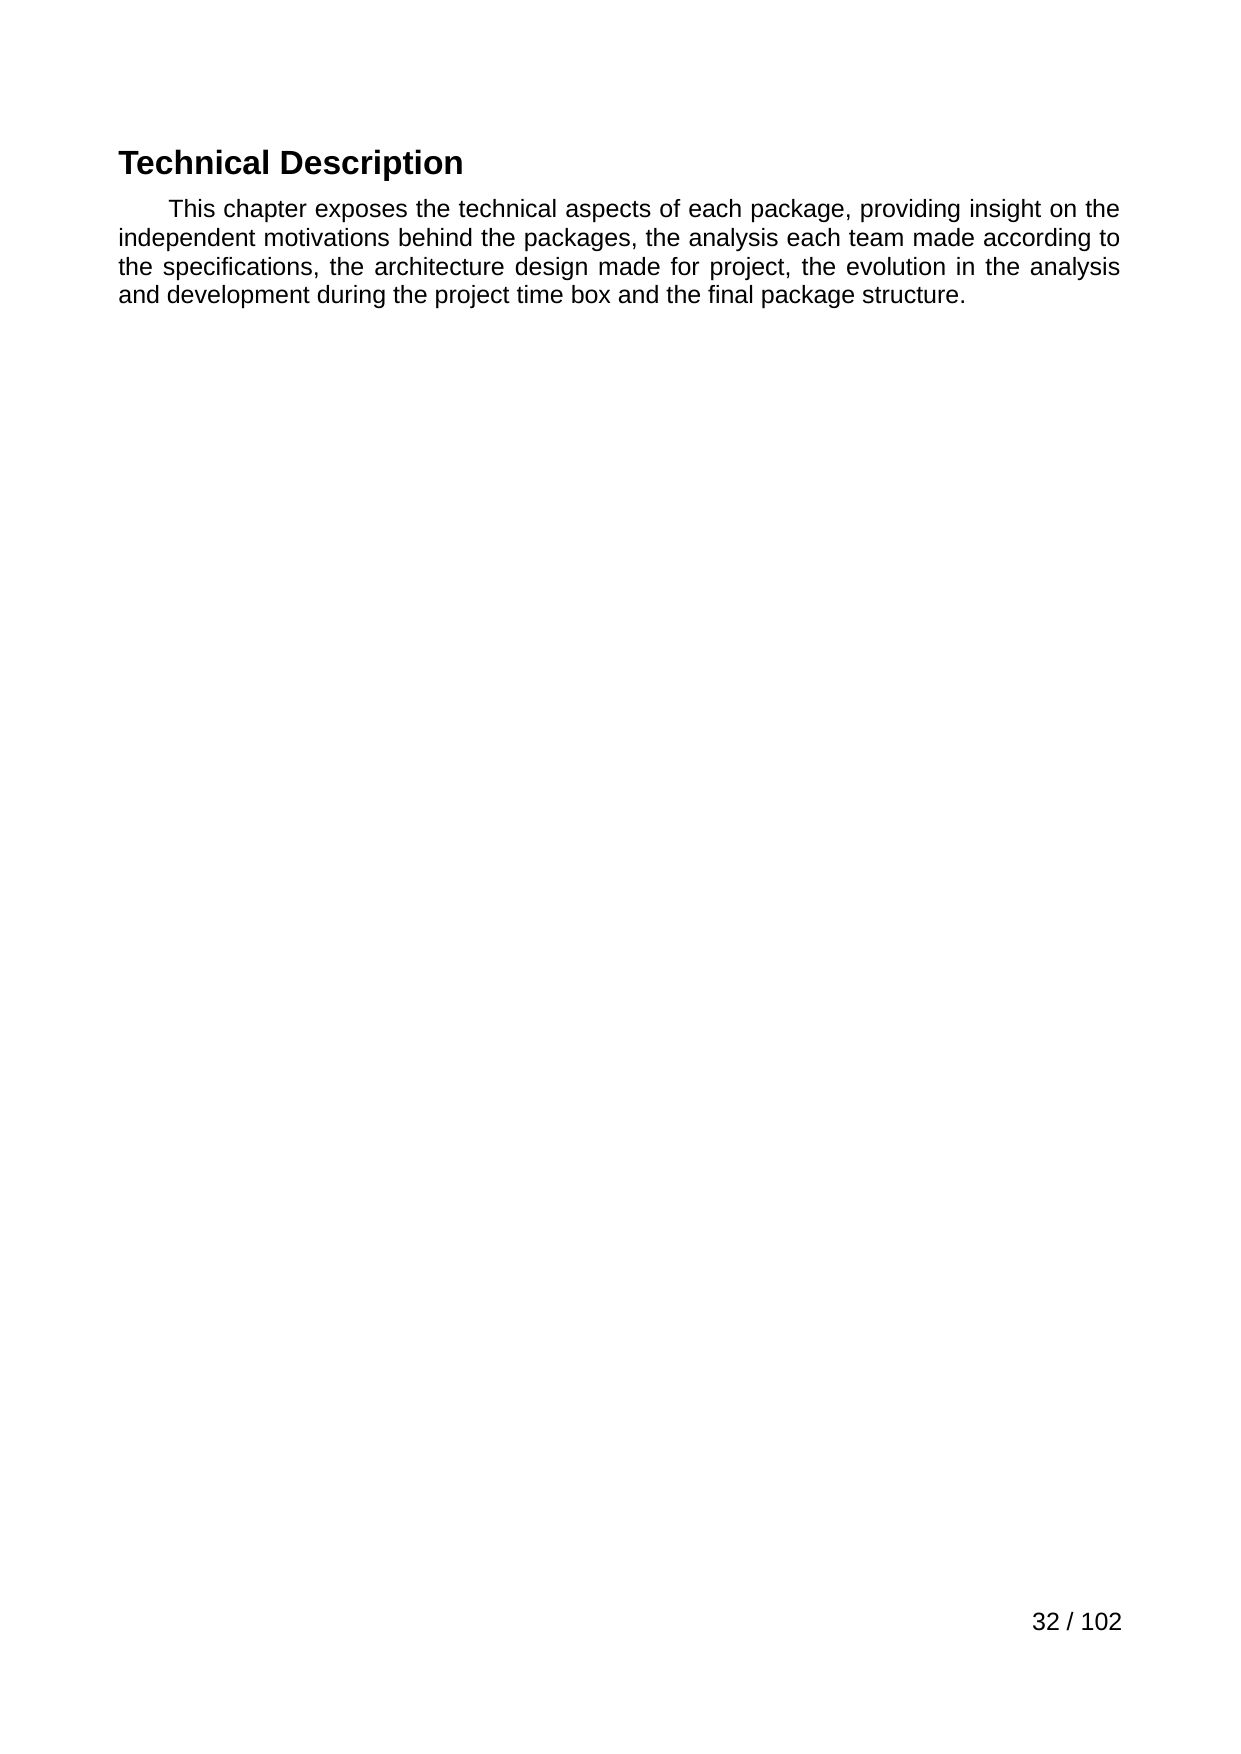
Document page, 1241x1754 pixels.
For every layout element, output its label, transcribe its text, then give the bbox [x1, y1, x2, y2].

subtitle Technical Description [118, 143, 1122, 182]
text This chapter exposes the technical aspects of each package, providing insight on the independent motivations behind the packages, the analysis each team made according to the specifications, the architecture design made for project, the evolution in the analysis and development during the project time box and the final package structure. [118, 194, 1122, 309]
